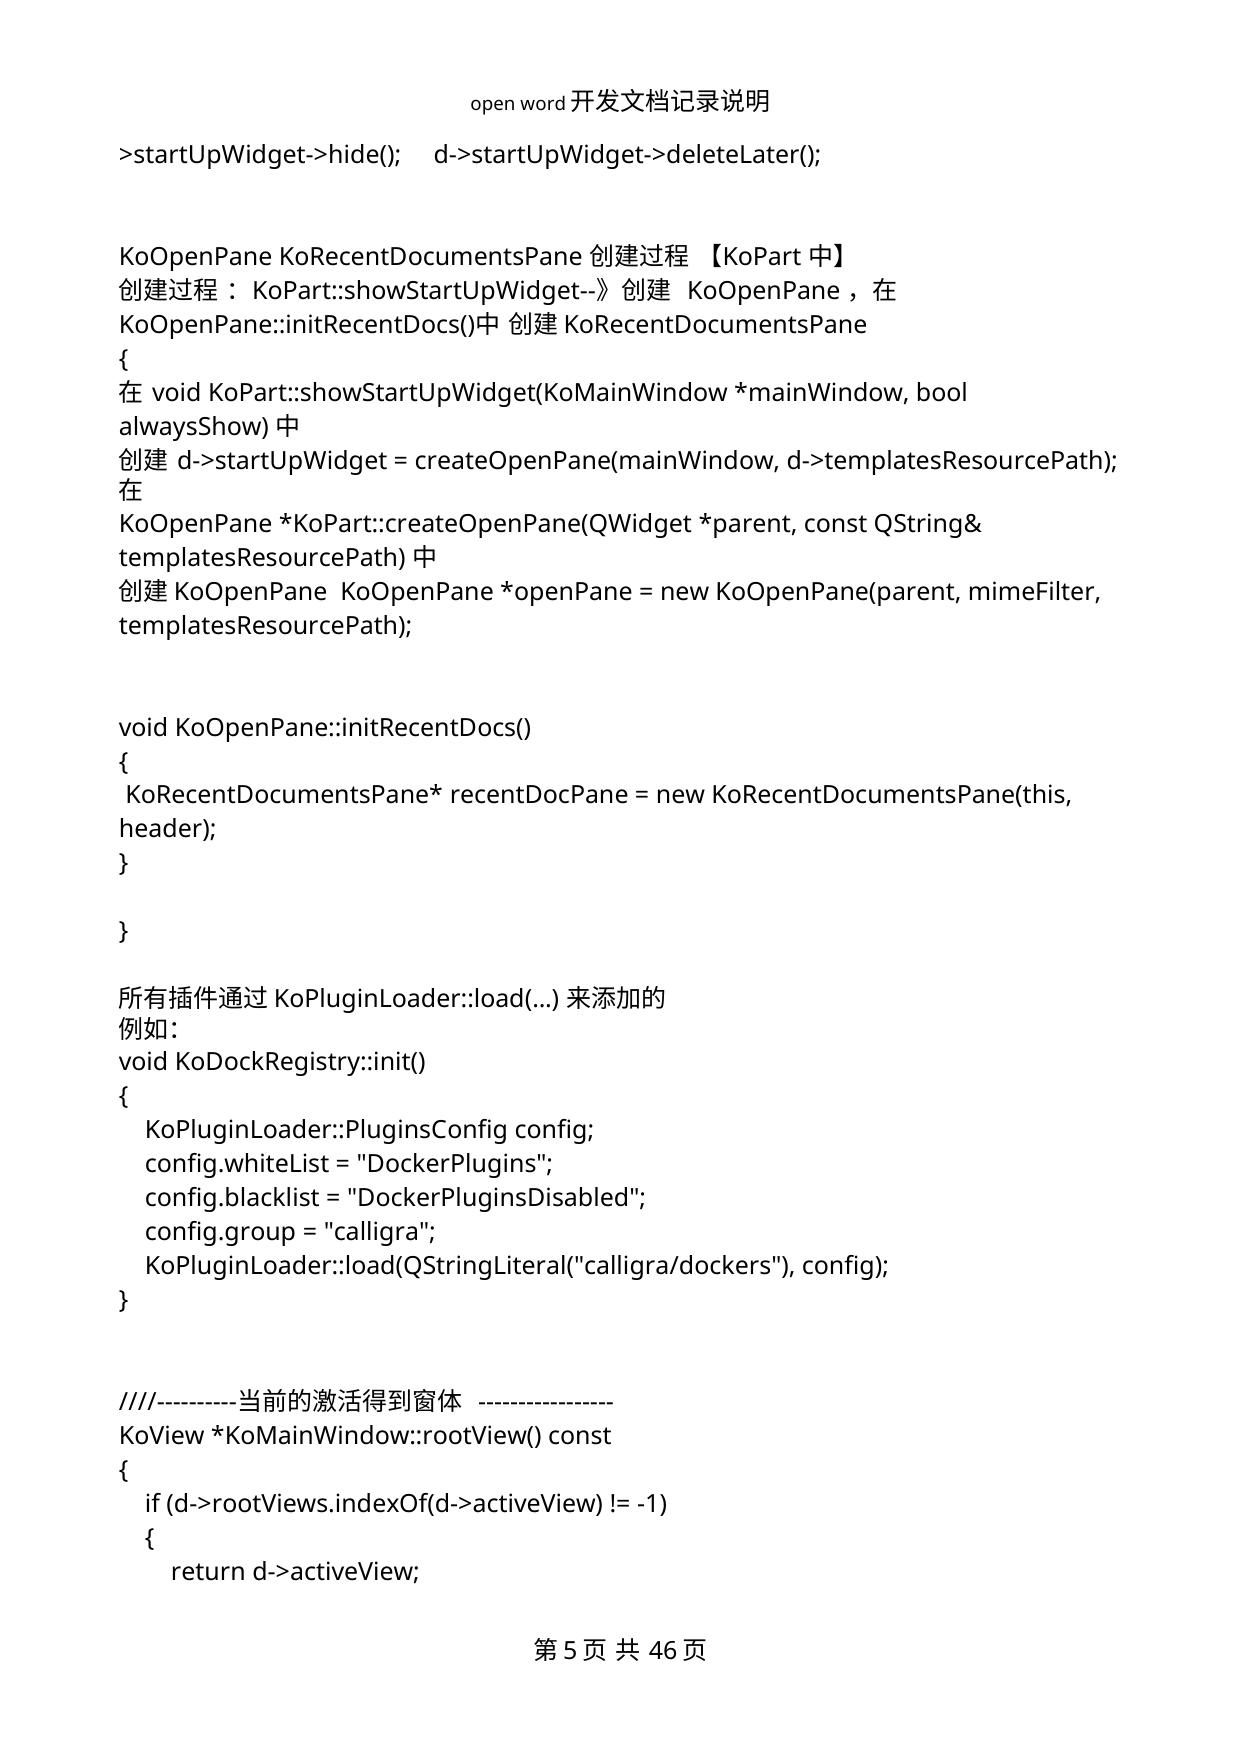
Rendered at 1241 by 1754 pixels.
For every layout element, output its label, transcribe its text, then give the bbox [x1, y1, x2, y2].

text } [119, 845, 1121, 879]
text 创建KoOpenPane KoOpenPane *openPane = new KoOpenPane(parent, mimeFilter, templatesResourcePath); [119, 574, 1121, 642]
text KoPluginLoader::PluginsConfig config; [119, 1112, 1121, 1146]
text if (d->rootViews.indexOf(d->activeView) != -1) [119, 1486, 1121, 1519]
text 在 [119, 477, 1121, 506]
text KoPluginLoader::load(QStringLiteral("calligra/dockers"), config); [119, 1248, 1121, 1282]
text } [119, 1282, 1121, 1316]
text config.blacklist = "DockerPluginsDisabled"; [119, 1180, 1121, 1214]
text >startUpWidget->hide(); d->startUpWidget->deleteLater(); [119, 137, 1121, 171]
text void KoDockRegistry::init() [119, 1044, 1121, 1078]
text KoOpenPane KoRecentDocumentsPane 创建过程 【KoPart 中】 [119, 239, 1121, 273]
text { [119, 1078, 1121, 1112]
text 例如： [119, 1015, 1121, 1044]
text 创建 d->startUpWidget = createOpenPane(mainWindow, d->templatesResourcePath); [119, 443, 1121, 477]
text { [119, 743, 1121, 777]
text { [119, 1519, 1121, 1553]
text { [119, 341, 1121, 375]
text config.group = "calligra"; [119, 1214, 1121, 1248]
text KoRecentDocumentsPane* recentDocPane = new KoRecentDocumentsPane(this, header); [119, 777, 1121, 845]
text 创建过程 ：KoPart::showStartUpWidget--》创建 KoOpenPane ，在KoOpenPane::initRecentDocs()中 创建KoRecentDocumentsPane [119, 273, 1121, 341]
text KoOpenPane *KoPart::createOpenPane(QWidget *parent, const QString& templatesResourcePath) 中 [119, 506, 1121, 574]
text return d->activeView; [119, 1553, 1121, 1587]
text void KoOpenPane::initRecentDocs() [119, 709, 1121, 743]
text } [119, 913, 1121, 947]
text KoView *KoMainWindow::rootView() const [119, 1418, 1121, 1452]
text 在 void KoPart::showStartUpWidget(KoMainWindow *mainWindow, bool alwaysShow) 中 [119, 375, 1121, 443]
text { [119, 1452, 1121, 1486]
text 所有插件通过KoPluginLoader::load(...) 来添加的 [119, 981, 1121, 1015]
text config.whiteList = "DockerPlugins"; [119, 1146, 1121, 1180]
text ////----------当前的激活得到窗体 ----------------- [119, 1384, 1121, 1418]
